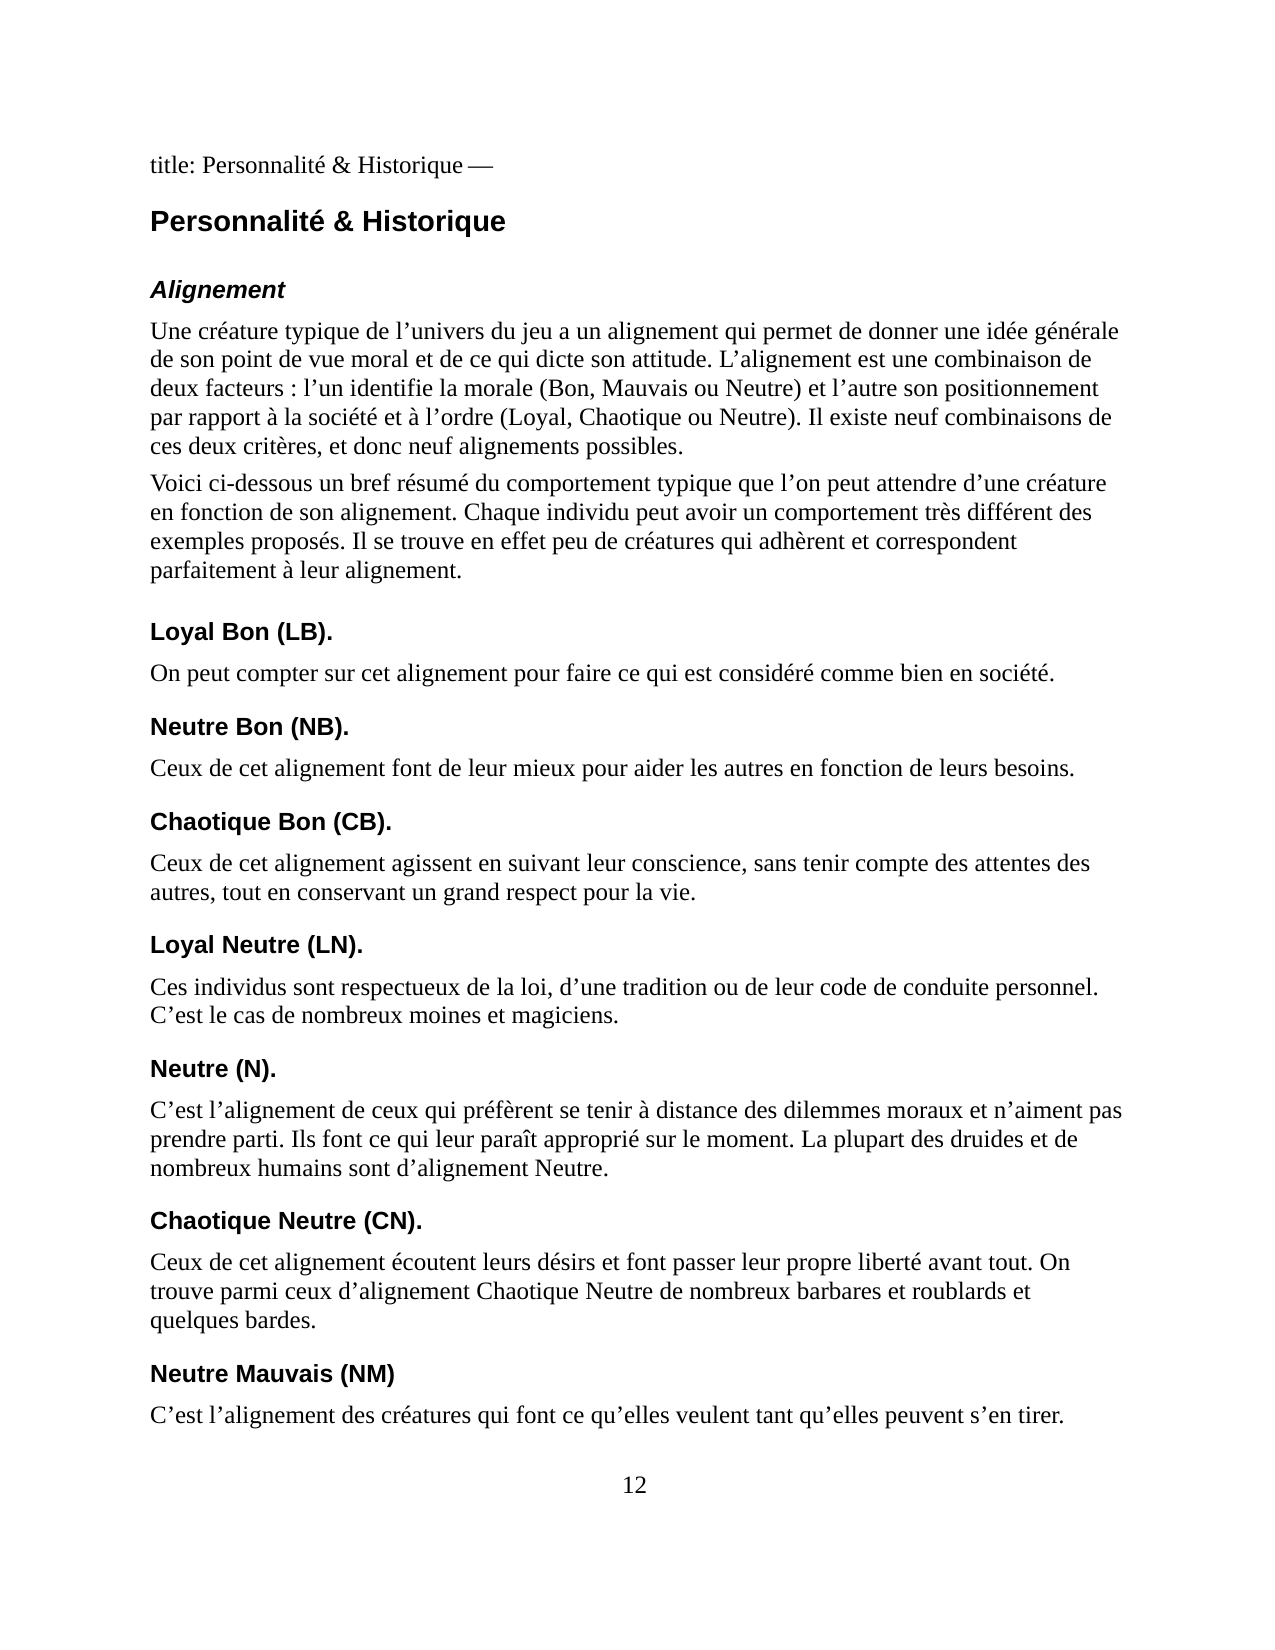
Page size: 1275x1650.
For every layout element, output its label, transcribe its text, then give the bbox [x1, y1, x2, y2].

text Ceux de cet alignement agissent en suivant leur conscience, sans tenir compte des attentes des autres, tout en conservant un grand respect pour la vie. [150, 848, 1125, 906]
subtitle Neutre Mauvais (NM) [150, 1359, 1125, 1387]
text Ceux de cet alignement écoutent leurs désirs et font passer leur propre liberté avant tout. On trouve parmi ceux d’alignement Chaotique Neutre de nombreux barbares et roublards et quelques bardes. [150, 1247, 1125, 1334]
subtitle Alignement [150, 275, 1125, 303]
text Ces individus sont respectueux de la loi, d’une tradition ou de leur code de conduite personnel. C’est le cas de nombreux moines et magiciens. [150, 972, 1125, 1029]
text On peut compter sur cet alignement pour faire ce qui est considéré comme bien en société. [150, 658, 1125, 687]
text C’est l’alignement des créatures qui font ce qu’elles veulent tant qu’elles peuvent s’en tirer. [150, 1400, 1125, 1428]
text Voici ci-dessous un bref résumé du comportement typique que l’on peut attendre d’une créature en fonction de son alignement. Chaque individu peut avoir un comportement très différent des exemples proposés. Il se trouve en effet peu de créatures qui adhèrent et correspondent parfaitement à leur alignement. [150, 468, 1125, 583]
text Une créature typique de l’univers du jeu a un alignement qui permet de donner une idée générale de son point de vue moral et de ce qui dicte son attitude. L’alignement est une combinaison de deux facteurs : l’un identifie la morale (Bon, Mauvais ou Neutre) et l’autre son positionnement par rapport à la société et à l’ordre (Loyal, Chaotique ou Neutre). Il existe neuf combinaisons de ces deux critères, et donc neuf alignements possibles. [150, 316, 1125, 459]
text title: Personnalité & Historique — [150, 150, 1125, 179]
subtitle Neutre (N). [150, 1054, 1125, 1083]
subtitle Loyal Neutre (LN). [150, 931, 1125, 959]
text C’est l’alignement de ceux qui préfèrent se tenir à distance des dilemmes moraux et n’aiment pas prendre parti. Ils font ce qui leur paraît approprié sur le moment. La plupart des druides et de nombreux humains sont d’alignement Neutre. [150, 1095, 1125, 1181]
subtitle Chaotique Neutre (CN). [150, 1206, 1125, 1235]
subtitle Loyal Bon (LB). [150, 617, 1125, 646]
text Ceux de cet alignement font de leur mieux pour aider les autres en fonction de leurs besoins. [150, 753, 1125, 782]
subtitle Personnalité & Historique [150, 204, 1125, 237]
subtitle Chaotique Bon (CB). [150, 807, 1125, 836]
subtitle Neutre Bon (NB). [150, 712, 1125, 741]
